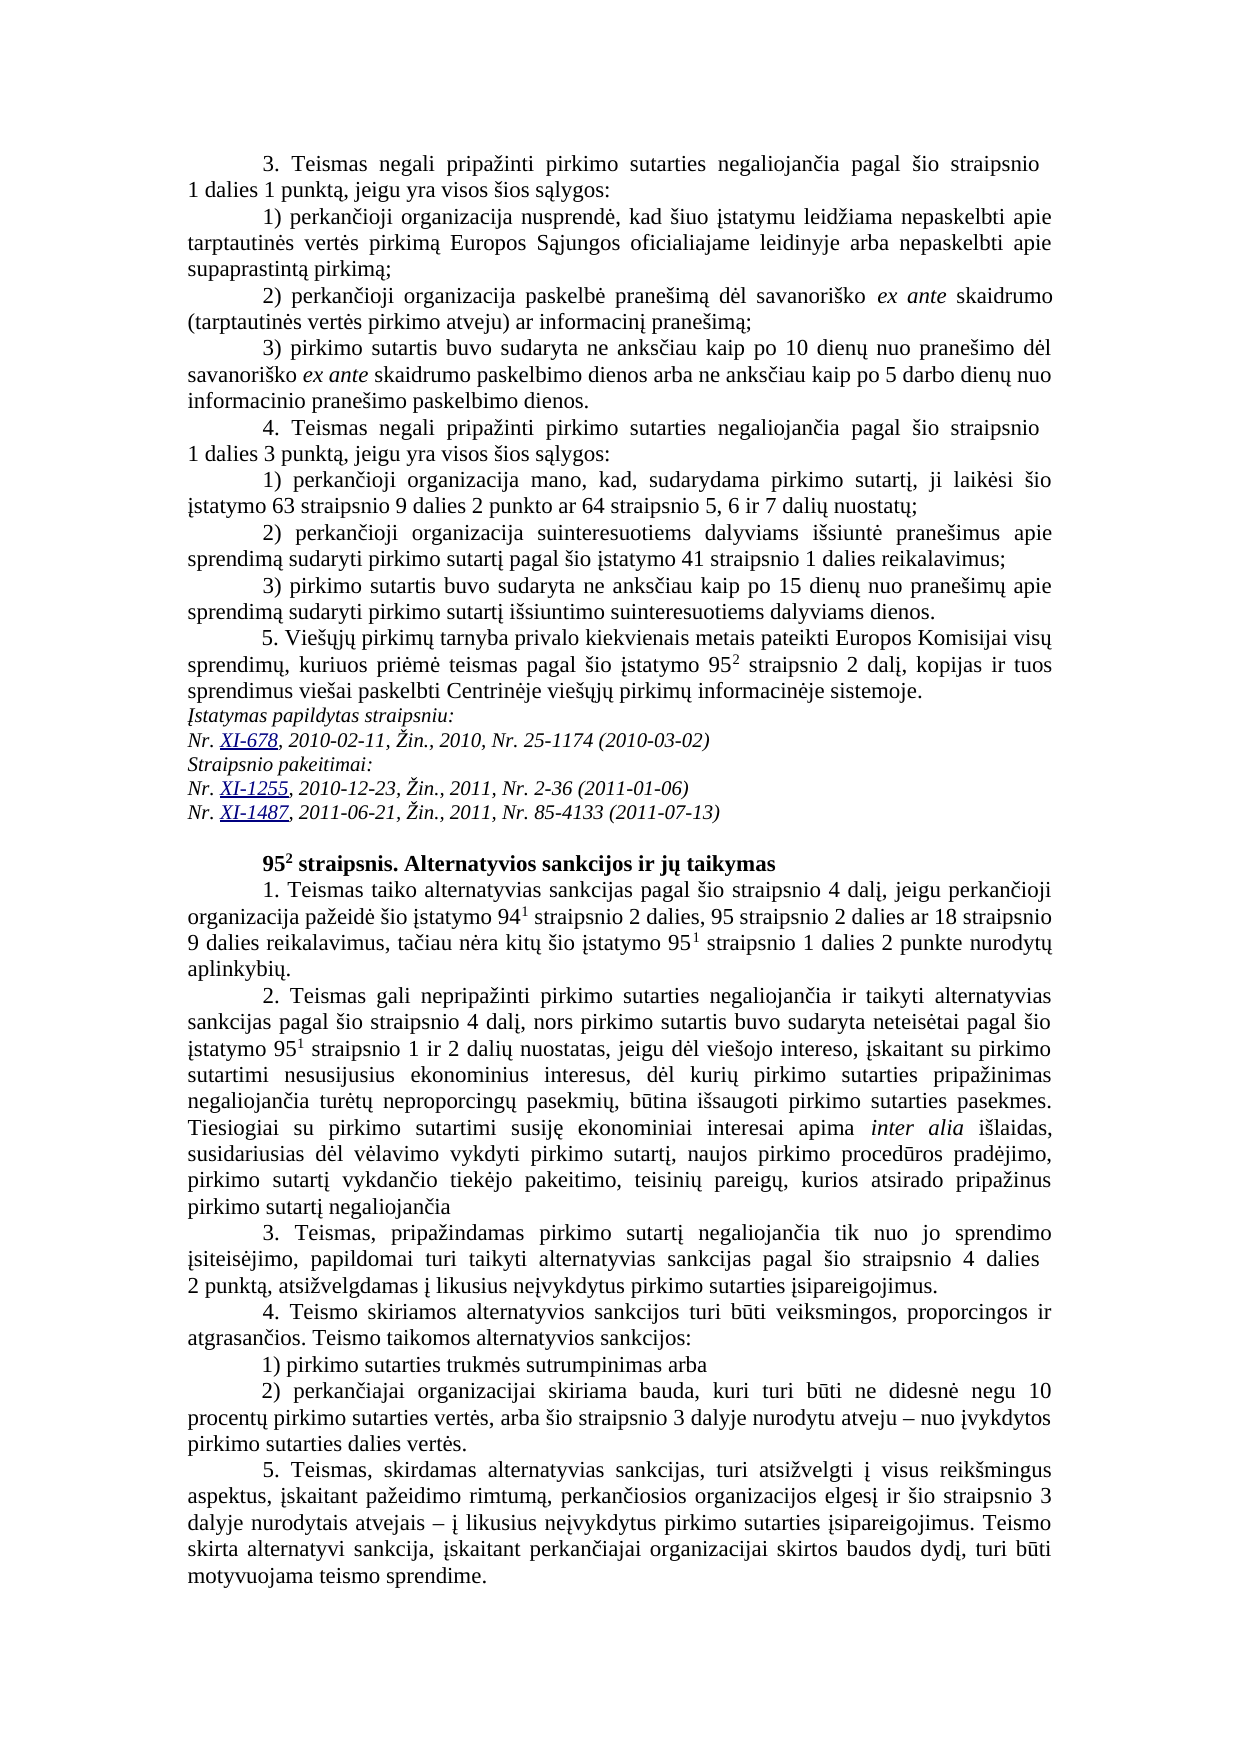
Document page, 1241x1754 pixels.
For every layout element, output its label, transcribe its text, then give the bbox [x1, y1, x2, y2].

text 2. Teismas gali nepripažinti pirkimo sutarties negaliojančia ir taikyti alternatyvias sankcijas pagal šio straipsnio 4 dalį, nors pirkimo sutartis buvo sudaryta neteisėtai pagal šio įstatymo 951 straipsnio 1 ir 2 dalių nuostatas, jeigu dėl viešojo intereso, įskaitant su pirkimo sutartimi nesusijusius ekonominius interesus, dėl kurių pirkimo sutarties pripažinimas negaliojančia turėtų neproporcingų pasekmių, būtina išsaugoti pirkimo sutarties pasekmes. Tiesiogiai su pirkimo sutartimi susiję ekonominiai interesai apima inter alia išlaidas, susidariusias dėl vėlavimo vykdyti pirkimo sutartį, naujos pirkimo procedūros pradėjimo, pirkimo sutartį vykdančio tiekėjo pakeitimo, teisinių pareigų, kurios atsirado pripažinus pirkimo sutartį negaliojančia [187, 982, 1053, 1219]
list 3) pirkimo sutartis buvo sudaryta ne anksčiau kaip po 15 dienų nuo pranešimų apie sprendimą sudaryti pirkimo sutartį išsiuntimo suinteresuotiems dalyviams dienos. [187, 572, 1053, 624]
text Nr. XI-678, 2010-02-11, Žin., 2010, Nr. 25-1174 (2010-03-02) [187, 727, 1053, 752]
text 952 straipsnis. Alternatyvios sankcijos ir jų taikymas [187, 850, 1053, 876]
list 3. Teismas, pripažindamas pirkimo sutartį negaliojančia tik nuo jo sprendimo įsiteisėjimo, papildomai turi taikyti alternatyvias sankcijas pagal šio straipsnio 4 dalies 2 punktą, atsižvelgdamas į likusius neįvykdytus pirkimo sutarties įsipareigojimus. [187, 1219, 1053, 1298]
text Nr. XI-1255, 2010-12-23, Žin., 2011, Nr. 2-36 (2011-01-06) [187, 776, 1053, 800]
list 5. Viešųjų pirkimų tarnyba privalo kiekvienais metais pateikti Europos Komisijai visų sprendimų, kuriuos priėmė teismas pagal šio įstatymo 952 straipsnio 2 dalį, kopijas ir tuos sprendimus viešai paskelbti Centrinėje viešųjų pirkimų informacinėje sistemoje. [187, 624, 1053, 703]
list 2) perkančiajai organizacijai skiriama bauda, kuri turi būti ne didesnė negu 10 procentų pirkimo sutarties vertės, arba šio straipsnio 3 dalyje nurodytu atveju – nuo įvykdytos pirkimo sutarties dalies vertės. [187, 1377, 1053, 1456]
text Straipsnio pakeitimai: [187, 752, 1053, 776]
text 3) pirkimo sutartis buvo sudaryta ne anksčiau kaip po 10 dienų nuo pranešimo dėl savanoriško ex ante skaidrumo paskelbimo dienos arba ne anksčiau kaip po 5 darbo dienų nuo informacinio pranešimo paskelbimo dienos. [187, 334, 1053, 413]
list 1. Teismas taiko alternatyvias sankcijas pagal šio straipsnio 4 dalį, jeigu perkančioji organizacija pažeidė šio įstatymo 941 straipsnio 2 dalies, 95 straipsnio 2 dalies ar 18 straipsnio 9 dalies reikalavimus, tačiau nėra kitų šio įstatymo 951 straipsnio 1 dalies 2 punkte nurodytų aplinkybių. [187, 876, 1053, 982]
list 2) perkančioji organizacija paskelbė pranešimą dėl savanoriško ex ante skaidrumo (tarptautinės vertės pirkimo atveju) ar informacinį pranešimą; [187, 282, 1053, 334]
list 3. Teismas negali pripažinti pirkimo sutarties negaliojančia pagal šio straipsnio 1 dalies 1 punktą, jeigu yra visos šios sąlygos: [187, 150, 1053, 203]
list 1) perkančioji organizacija mano, kad, sudarydama pirkimo sutartį, ji laikėsi šio įstatymo 63 straipsnio 9 dalies 2 punkto ar 64 straipsnio 5, 6 ir 7 dalių nuostatų; [187, 466, 1053, 519]
list 1) pirkimo sutarties trukmės sutrumpinimas arba [187, 1351, 1053, 1377]
list 1) perkančioji organizacija nusprendė, kad šiuo įstatymu leidžiama nepaskelbti apie tarptautinės vertės pirkimą Europos Sąjungos oficialiajame leidinyje arba nepaskelbti apie supaprastintą pirkimą; [187, 203, 1053, 282]
text 5. Teismas, skirdamas alternatyvias sankcijas, turi atsižvelgti į visus reikšmingus aspektus, įskaitant pažeidimo rimtumą, perkančiosios organizacijos elgesį ir šio straipsnio 3 dalyje nurodytais atvejais – į likusius neįvykdytus pirkimo sutarties įsipareigojimus. Teismo skirta alternatyvi sankcija, įskaitant perkančiajai organizacijai skirtos baudos dydį, turi būti motyvuojama teismo sprendime. [187, 1456, 1053, 1588]
list 4. Teismo skiriamos alternatyvios sankcijos turi būti veiksmingos, proporcingos ir atgrasančios. Teismo taikomos alternatyvios sankcijos: [187, 1298, 1053, 1351]
text Įstatymas papildytas straipsniu: [187, 703, 1053, 727]
text Nr. XI-1487, 2011-06-21, Žin., 2011, Nr. 85-4133 (2011-07-13) [187, 800, 1053, 824]
list 4. Teismas negali pripažinti pirkimo sutarties negaliojančia pagal šio straipsnio 1 dalies 3 punktą, jeigu yra visos šios sąlygos: [187, 413, 1053, 466]
list 2) perkančioji organizacija suinteresuotiems dalyviams išsiuntė pranešimus apie sprendimą sudaryti pirkimo sutartį pagal šio įstatymo 41 straipsnio 1 dalies reikalavimus; [187, 519, 1053, 572]
